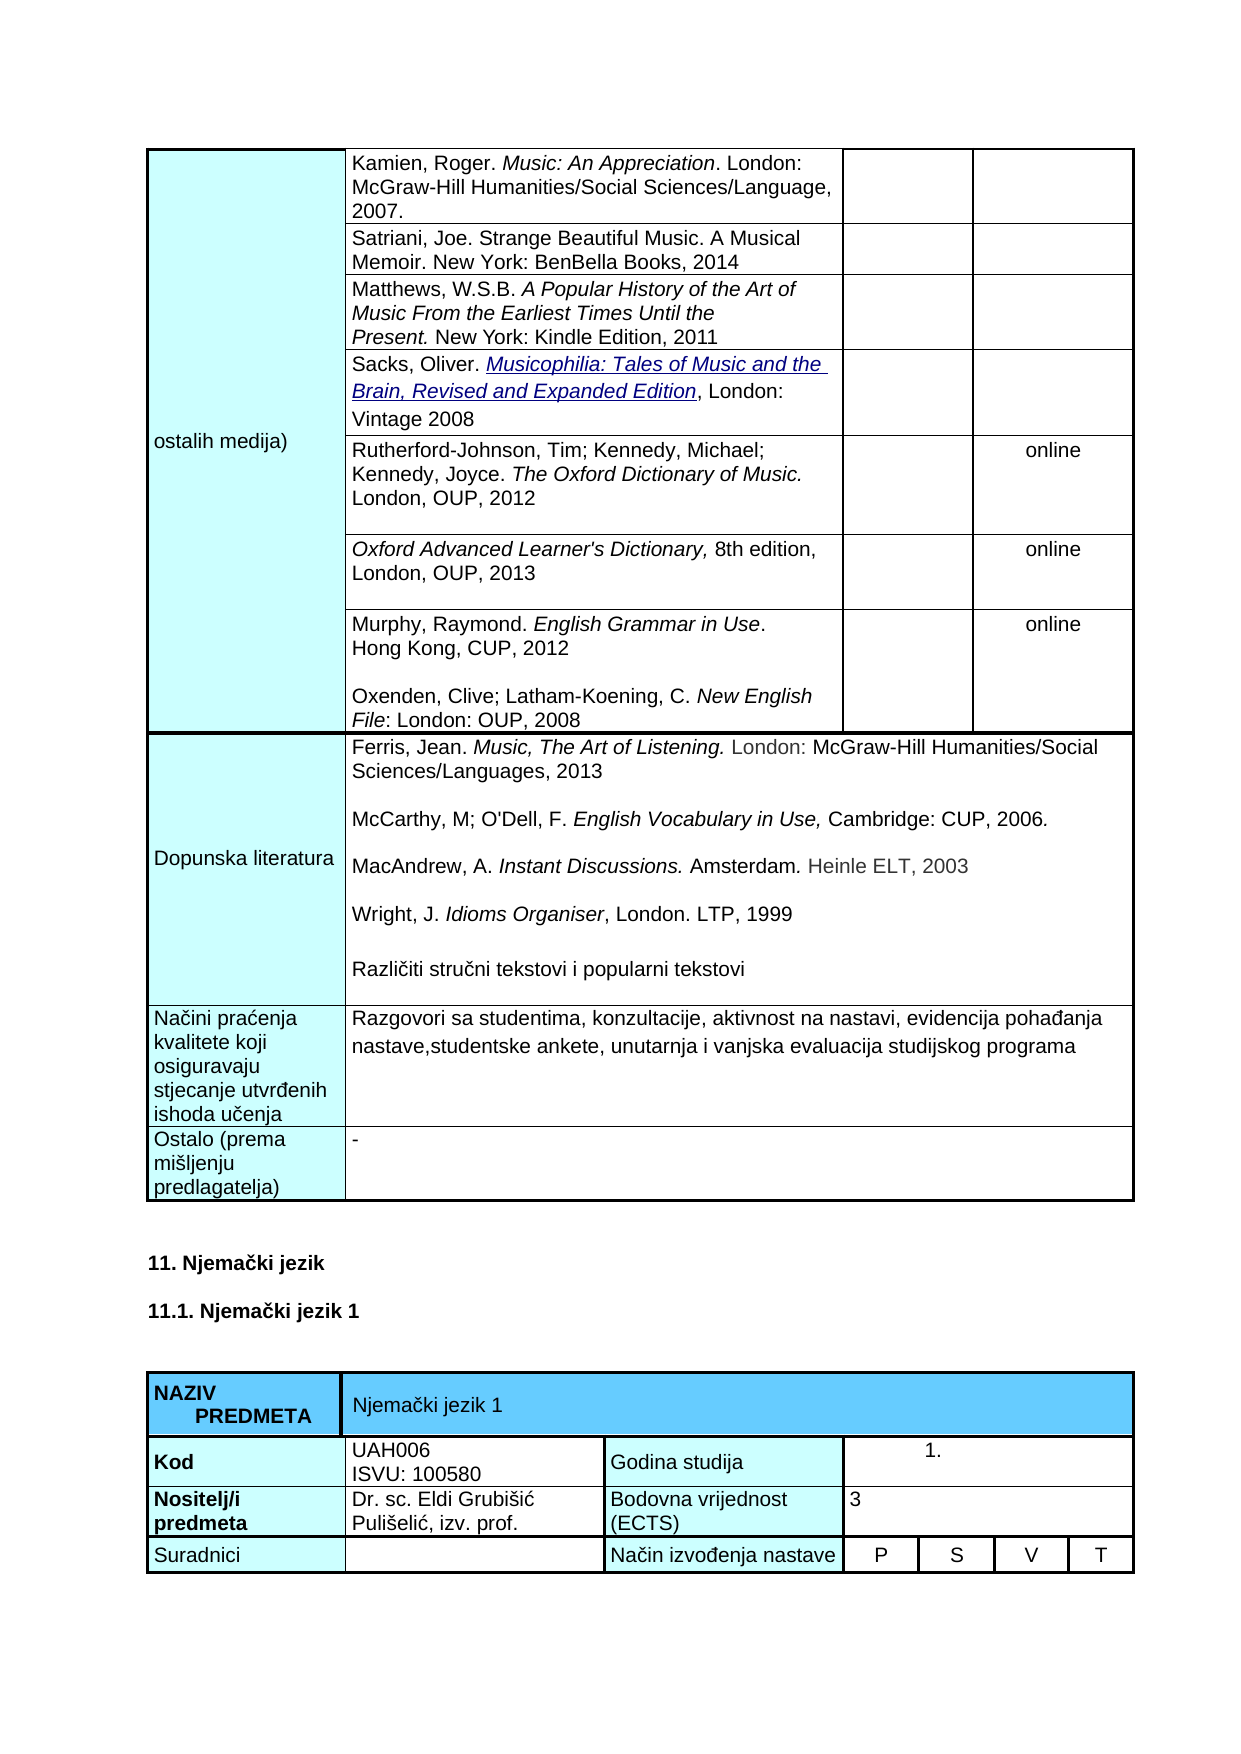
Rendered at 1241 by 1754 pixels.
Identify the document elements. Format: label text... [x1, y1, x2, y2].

table_cell Ferris, Jean. Music, The Art of Listening. London: McGraw-Hill Humanities/Social Sciences/Languages, 2013 McCarthy, M; O'Dell, F. English Vocabulary in Use, Cambridge: CUP, 2006. MacAndrew, A. Instant Discussions. Amsterdam. Heinle ELT, 2003 Wright, J. Idioms Organiser, London. LTP, 1999 Različiti stručni tekstovi i popularni tekstovi [346, 735, 1132, 1005]
table_cell [974, 150, 1132, 223]
text 11. Njemački jezik [148, 1250, 1093, 1274]
text 11.1. Njemački jezik 1 [148, 1299, 1093, 1323]
table_cell ostalih medija) [149, 151, 345, 731]
table_cell Satriani, Joe. Strange Beautiful Music. A Musical Memoir. New York: BenBella Books, 2014 [346, 224, 842, 274]
table_cell Matthews, W.S.B. A Popular History of the Art of Music From the Earliest Times Until the Present. New York: Kindle Edition, 2011 [346, 275, 842, 349]
table_cell Dopunska literatura [149, 735, 345, 1005]
table_cell [844, 150, 972, 223]
table_cell Razgovori sa studentima, konzultacije, aktivnost na nastavi, evidencija pohađanja nastave,studentske ankete, unutarnja i vanjska evaluacija studijskog programa [346, 1006, 1132, 1126]
table_cell S [920, 1538, 993, 1571]
table_cell [844, 350, 972, 434]
table_cell Kamien, Roger. Music: An Appreciation. London: McGraw-Hill Humanities/Social Sciences/Language, 2007. [346, 149, 842, 223]
table_cell [845, 1438, 1132, 1486]
table_cell online [974, 610, 1132, 731]
table_cell Bodovna vrijednost (ECTS) [606, 1487, 842, 1535]
table_cell [974, 350, 1132, 434]
table_cell Kod [149, 1438, 345, 1486]
table_cell Načini praćenja kvalitete koji osiguravaju stjecanje utvrđenih ishoda učenja [149, 1006, 345, 1126]
table_cell V [996, 1538, 1067, 1571]
table_cell [974, 275, 1132, 349]
table_cell T [1070, 1538, 1132, 1571]
table_cell Nositelj/i predmeta [149, 1487, 345, 1535]
table_cell [844, 224, 972, 274]
table_cell Rutherford-Johnson, Tim; Kennedy, Michael; Kennedy, Joyce. The Oxford Dictionary of Music. London, OUP, 2012 [346, 436, 842, 533]
table_cell - [346, 1127, 1132, 1199]
table_cell Oxford Advanced Learner's Dictionary, 8th edition, London, OUP, 2013 [346, 535, 842, 608]
table_cell [974, 224, 1132, 274]
table_cell Sacks, Oliver. Musicophilia: Tales of Music and the Brain, Revised and Expanded Edition, London: Vintage 2008 [346, 350, 842, 434]
table_cell UAH006 ISVU: 100580 [346, 1438, 603, 1486]
table_cell online [974, 535, 1132, 608]
table_cell Murphy, Raymond. English Grammar in Use. Hong Kong, CUP, 2012 Oxenden, Clive; Latham-Koening, C. New English File: London: OUP, 2008 [346, 610, 842, 731]
table_cell [844, 436, 972, 533]
table_header NAZIV PREDMETA [149, 1374, 339, 1434]
table_cell [844, 610, 972, 731]
table_cell P [845, 1538, 917, 1571]
table_cell online [974, 436, 1132, 533]
table_cell Način izvođenja nastave [606, 1538, 842, 1571]
table_cell Dr. sc. Eldi Grubišić Pulišelić, izv. prof. [346, 1487, 603, 1535]
table_cell Ostalo (prema mišljenju predlagatelja) [149, 1127, 345, 1199]
table_cell Suradnici [149, 1538, 345, 1571]
table_cell Godina studija [606, 1438, 842, 1486]
table_cell [844, 535, 972, 608]
table_header Njemački jezik 1 [343, 1374, 1132, 1434]
table_cell 3 [845, 1487, 1132, 1535]
table_cell [844, 275, 972, 349]
table_cell [346, 1538, 603, 1571]
